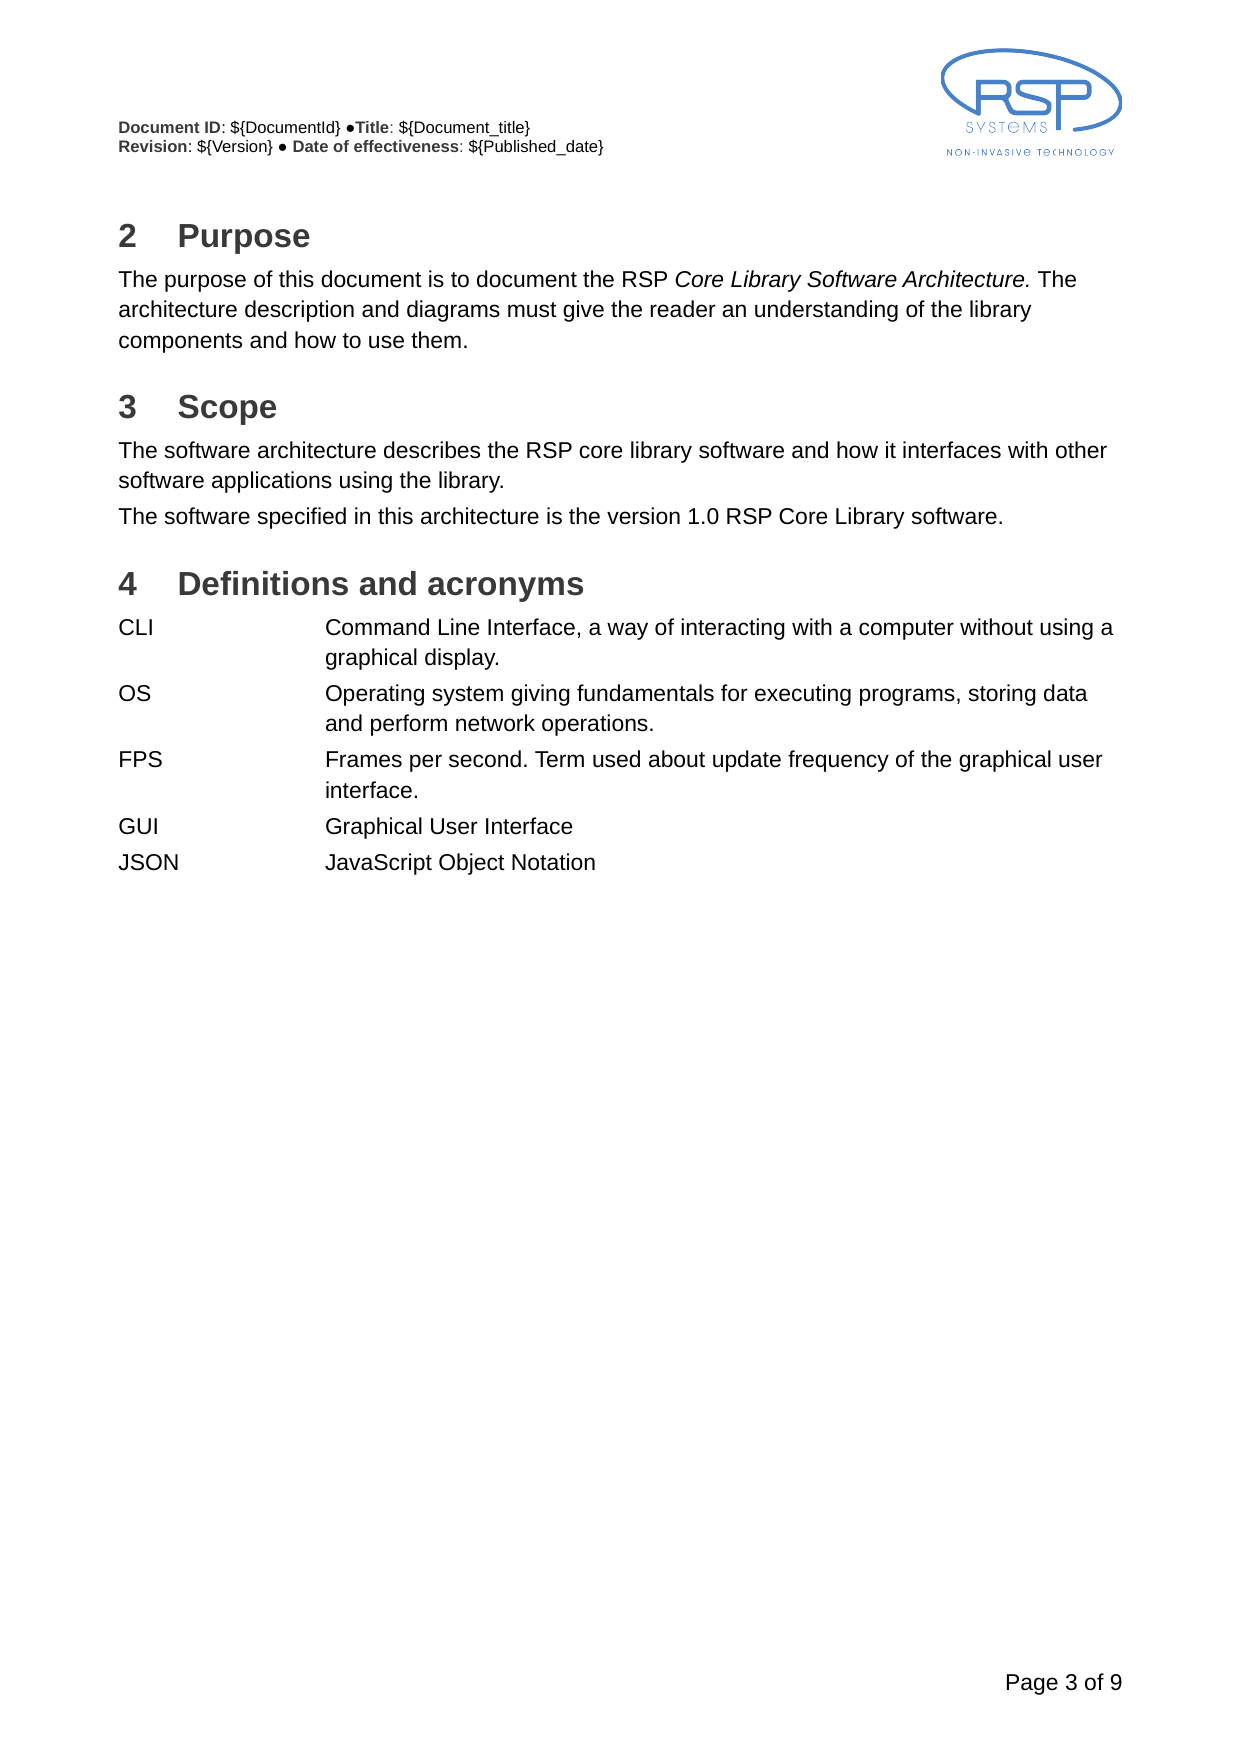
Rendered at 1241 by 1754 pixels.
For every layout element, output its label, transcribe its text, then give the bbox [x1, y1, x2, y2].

subtitle Definitions and acronyms [118, 564, 1122, 602]
text The software specified in this architecture is the version 1.0 RSP Core Library software. [118, 503, 1122, 530]
text CLI Command Line Interface, a way of interacting with a computer without using a graphical display. [118, 614, 1122, 670]
text JSON JavaScript Object Notation [118, 849, 1122, 875]
subtitle Scope [118, 387, 1122, 425]
subtitle Purpose [118, 216, 1122, 254]
text The software architecture describes the RSP core library software and how it interfaces with other software applications using the library. [118, 437, 1122, 493]
text The purpose of this document is to document the RSP Core Library Software Architecture. The architecture description and diagrams must give the reader an understanding of the library components and how to use them. [118, 266, 1122, 353]
text GUI Graphical User Interface [118, 813, 1122, 839]
text OS Operating system giving fundamentals for executing programs, storing data and perform network operations. [118, 680, 1122, 737]
picture [941, 48, 1123, 156]
text FPS Frames per second. Term used about update frequency of the graphical user interface. [118, 746, 1122, 803]
